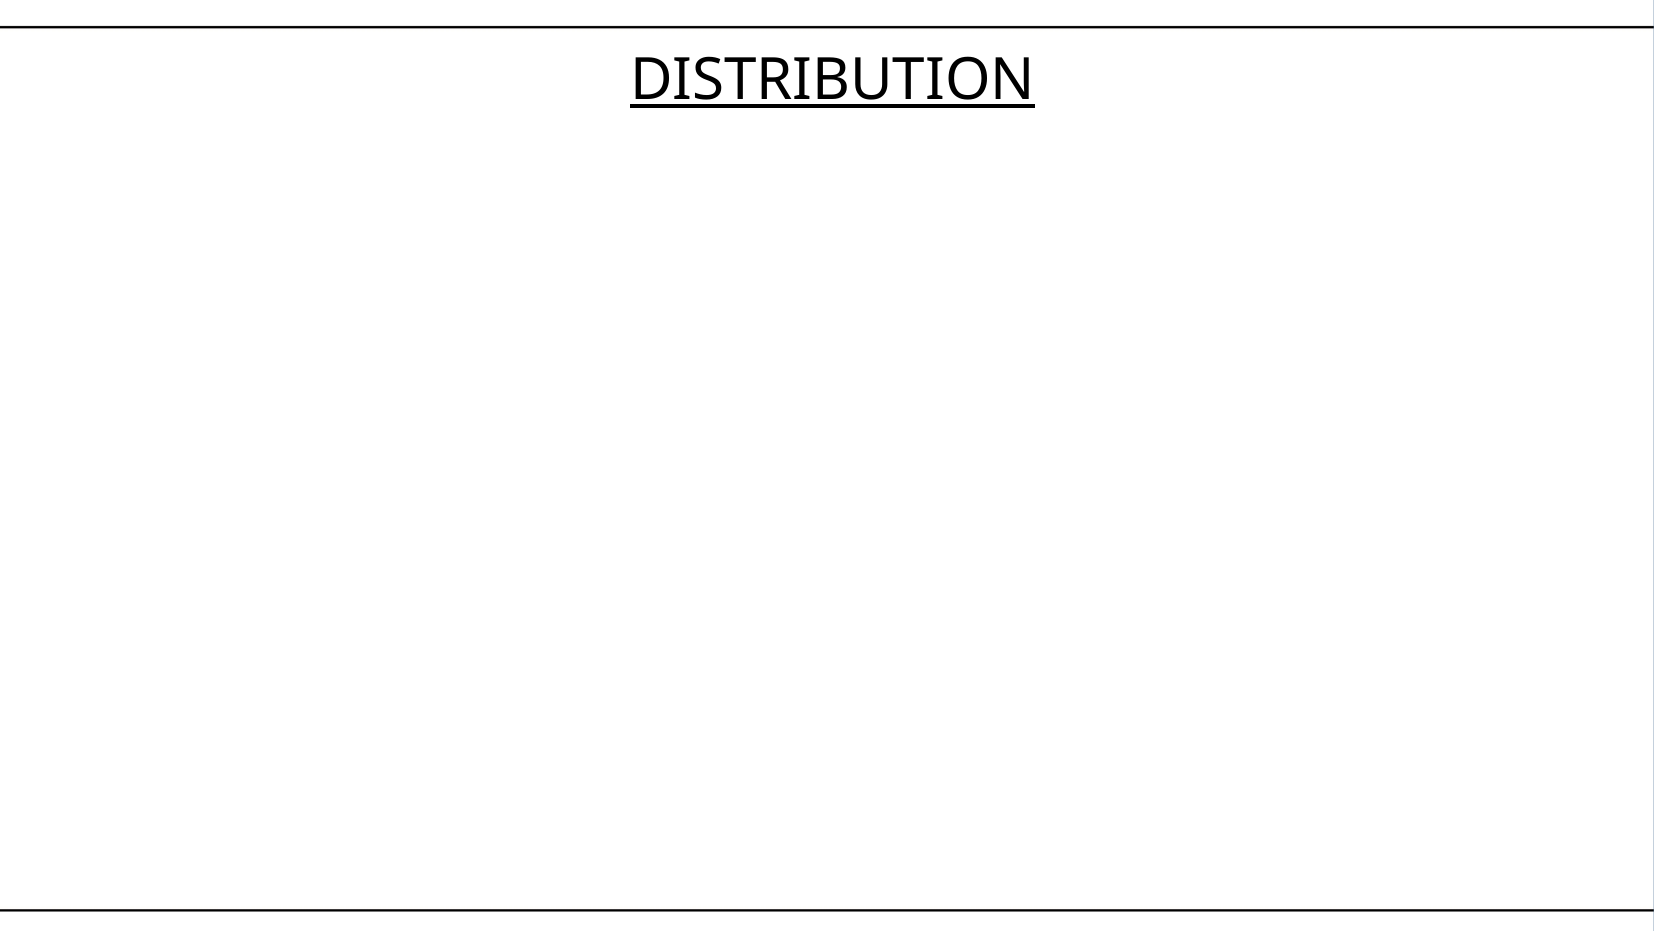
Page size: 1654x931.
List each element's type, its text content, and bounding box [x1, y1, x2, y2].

text_box DISTRIBUTION [120, 30, 1546, 123]
picture [0, 0, 1654, 931]
